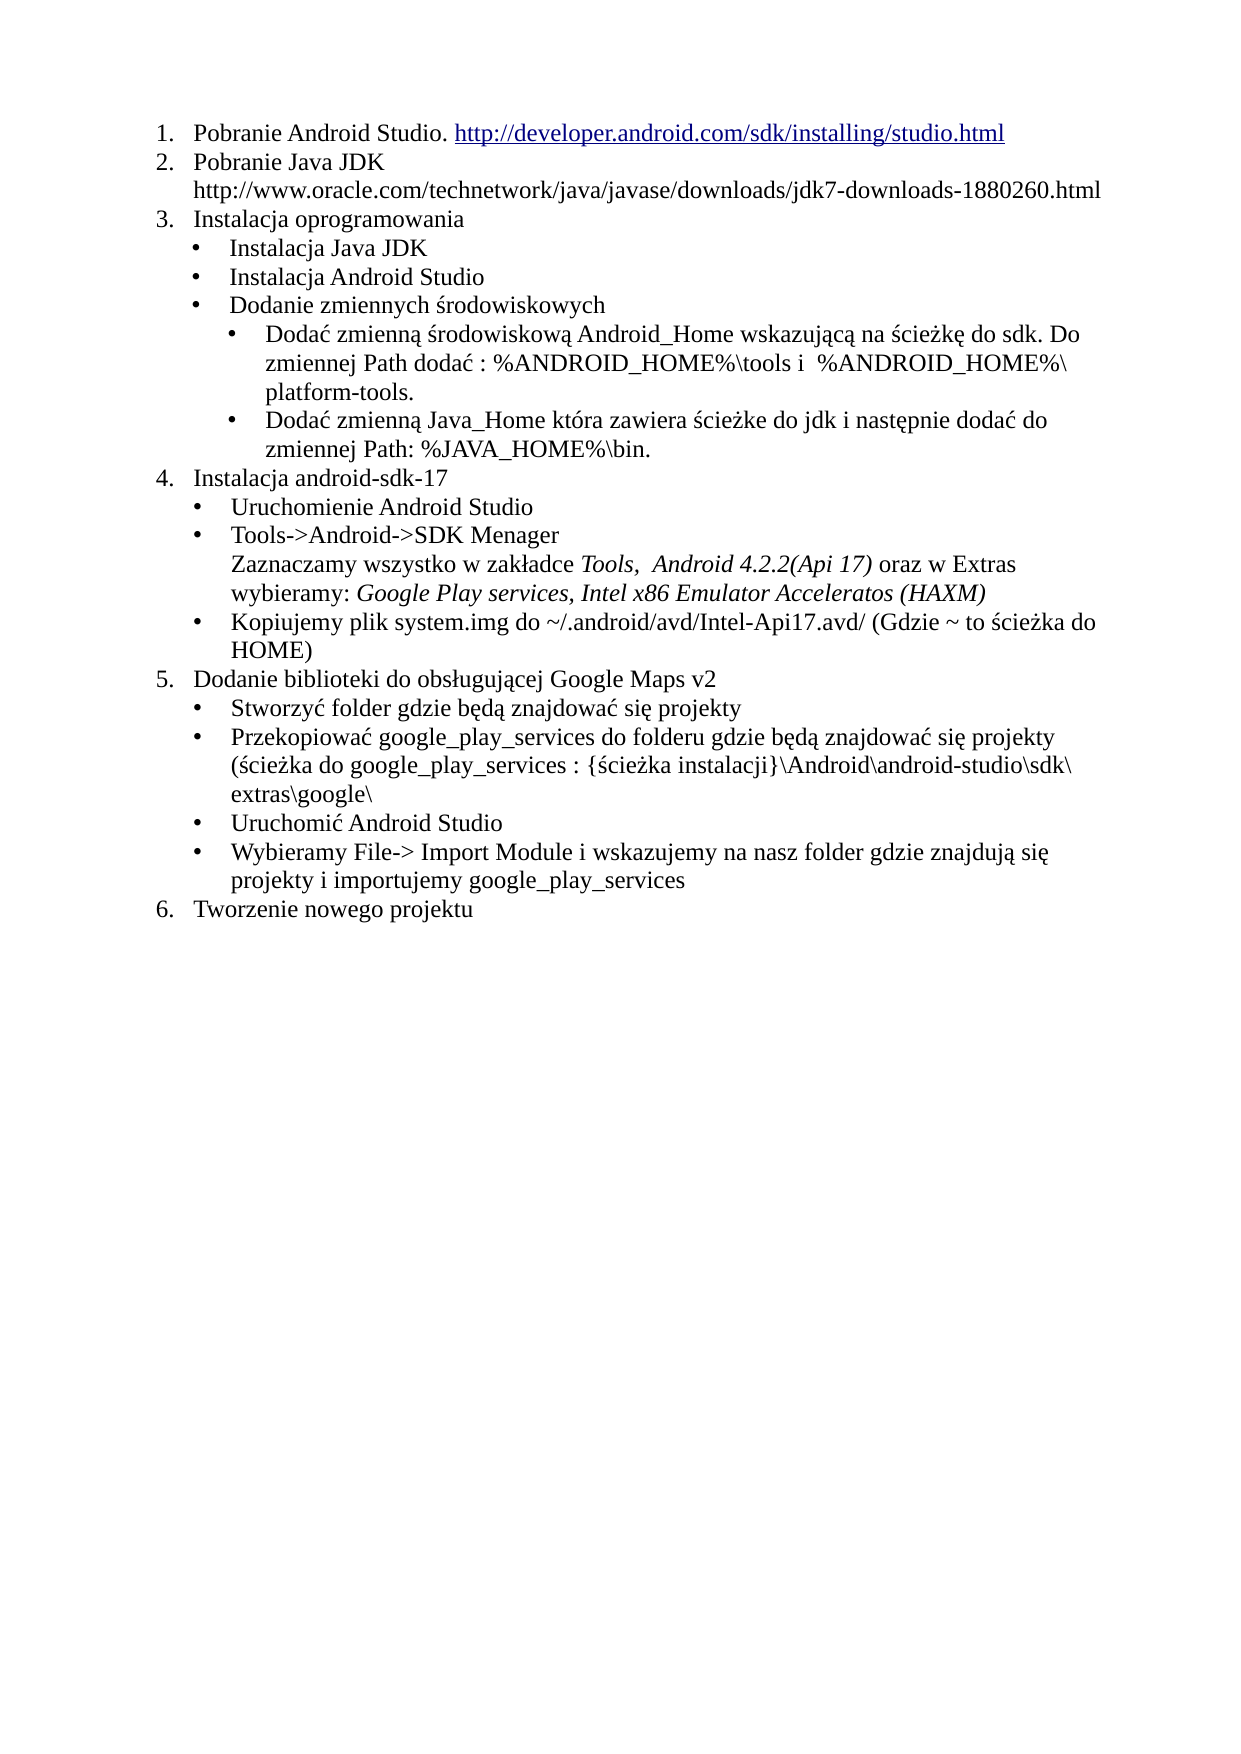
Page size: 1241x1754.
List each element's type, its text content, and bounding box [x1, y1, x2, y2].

list Dodać zmienną Java_Home która zawiera ścieżke do jdk i następnie dodać do zmiennej Path: %JAVA_HOME%\bin. [228, 406, 1122, 463]
list Instalacja Android Studio [192, 262, 1122, 291]
list Wybieramy File-> Import Module i wskazujemy na nasz folder gdzie znajdują się projekty i importujemy google_play_services [193, 837, 1122, 894]
list Przekopiować google_play_services do folderu gdzie będą znajdować się projekty (ścieżka do google_play_services : {ścieżka instalacji}\Android\android-studio\sdk\extras\google\ [193, 722, 1122, 808]
list Instalacja android-sdk-17 [156, 463, 1122, 492]
list Tools->Android->SDK Menager [193, 521, 1122, 549]
list Dodanie zmiennych środowiskowych [192, 291, 1122, 319]
list Instalacja Java JDK [192, 233, 1122, 262]
list Zaznaczamy wszystko w zakładce Tools, Android 4.2.2(Api 17) oraz w Extras wybieramy: Google Play services, Intel x86 Emulator Acceleratos (HAXM) [193, 549, 1122, 607]
list Pobranie Java JDK http://www.oracle.com/technetwork/java/javase/downloads/jdk7-downloads-1880260.html [156, 147, 1122, 204]
list Pobranie Android Studio. http://developer.android.com/sdk/installing/studio.html [156, 118, 1122, 147]
list Dodanie biblioteki do obsługującej Google Maps v2 [156, 664, 1122, 693]
list Tworzenie nowego projektu [156, 894, 1122, 923]
list Stworzyć folder gdzie będą znajdować się projekty [193, 693, 1122, 722]
list Uruchomienie Android Studio [193, 492, 1122, 521]
list Dodać zmienną środowiskową Android_Home wskazującą na ścieżkę do sdk. Do zmiennej Path dodać : %ANDROID_HOME%\tools i %ANDROID_HOME%\platform-tools. [228, 319, 1122, 406]
list Instalacja oprogramowania [156, 204, 1122, 233]
list Kopiujemy plik system.img do ~/.android/avd/Intel-Api17.avd/ (Gdzie ~ to ścieżka do HOME) [193, 607, 1122, 664]
list Uruchomić Android Studio [193, 808, 1122, 837]
